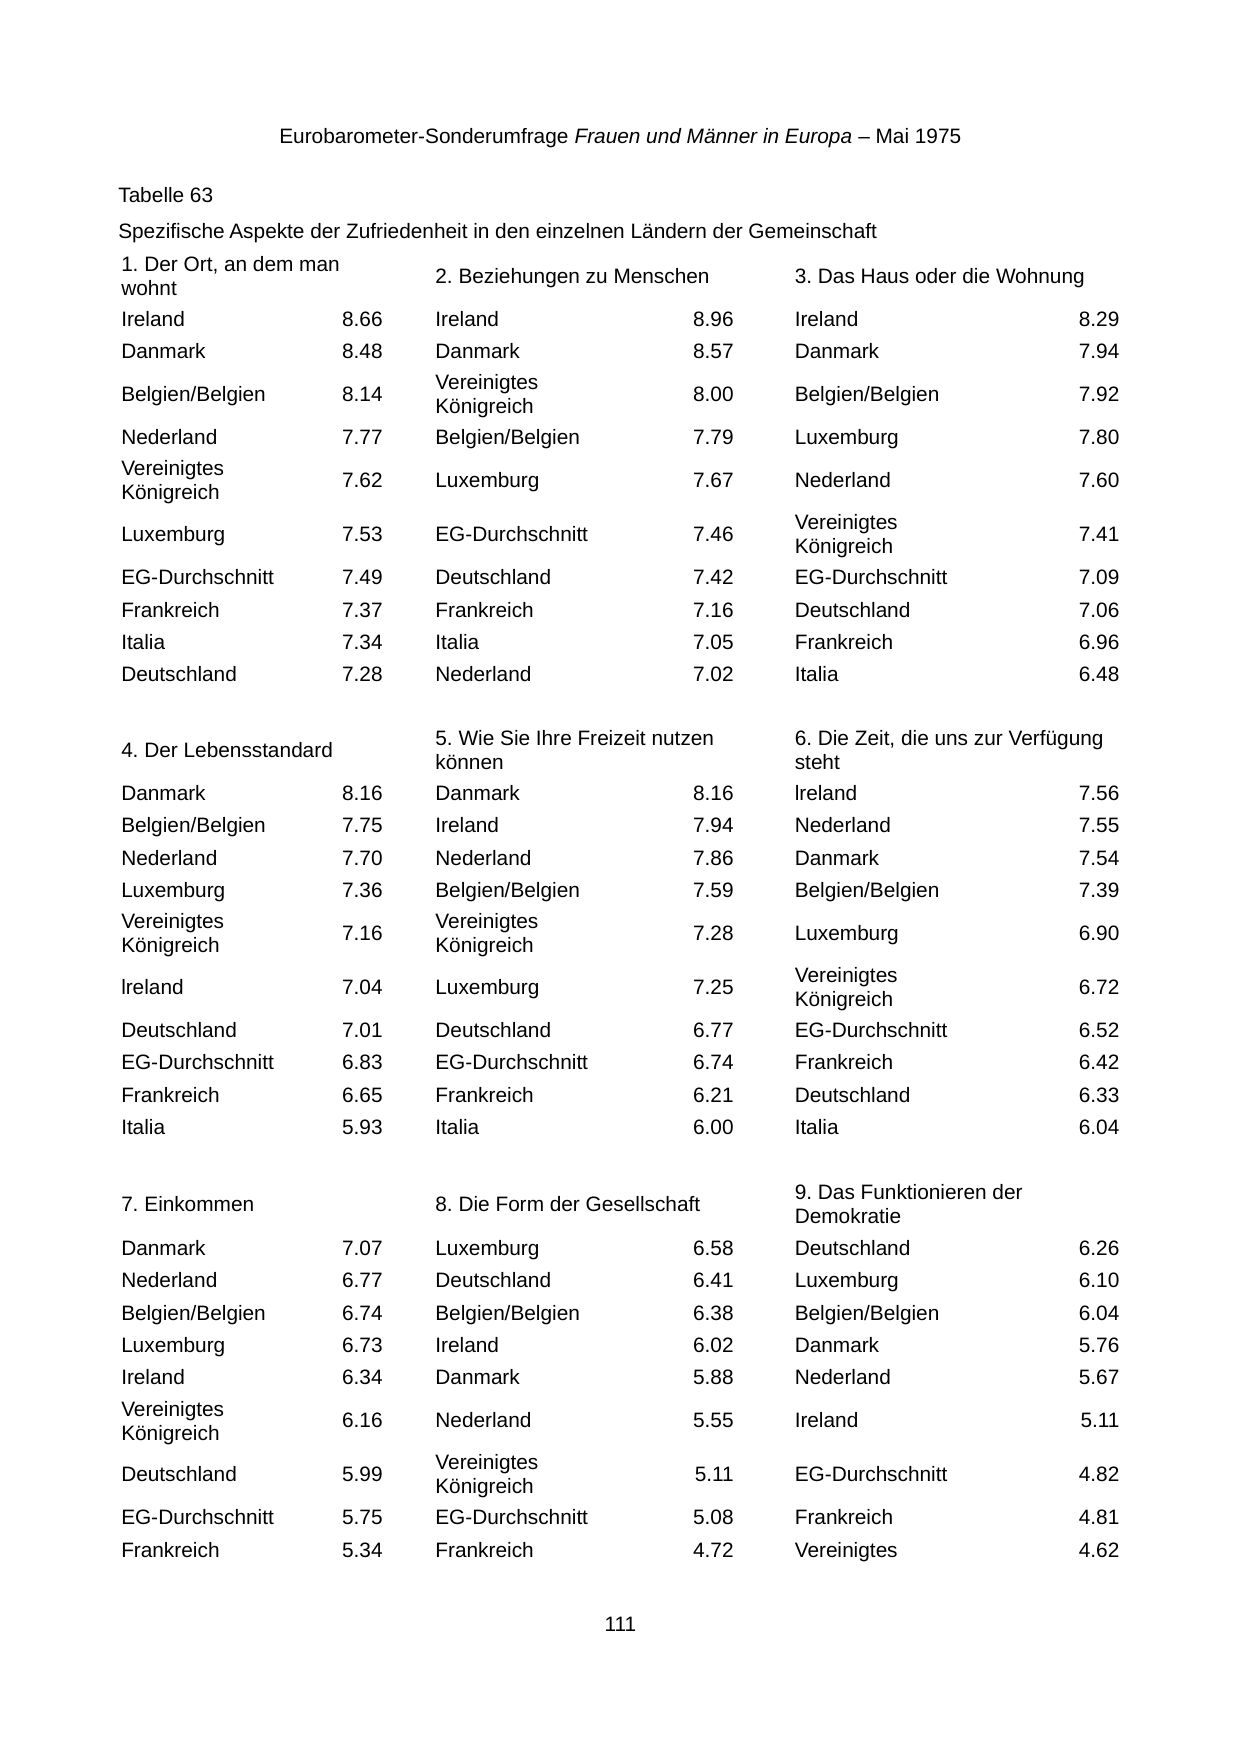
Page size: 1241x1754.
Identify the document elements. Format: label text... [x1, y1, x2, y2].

table_cell [385, 421, 432, 453]
table_cell EG-Durchschnitt [118, 561, 311, 593]
table_cell Vereinigtes Königreich [432, 906, 642, 960]
table_cell 6. Die Zeit, die uns zur Verfügung steht [792, 723, 1122, 777]
table_cell 7,54 [994, 841, 1122, 874]
table_cell Belgien/Belgien [118, 367, 311, 421]
table_cell Deutschland [792, 593, 994, 626]
table_cell Deutschland [432, 1014, 642, 1046]
table_cell Italia [792, 1111, 994, 1143]
table_cell [385, 809, 432, 841]
table_cell 6,21 [642, 1079, 736, 1111]
table_cell Danmark [118, 335, 311, 367]
table_cell 7,80 [994, 421, 1122, 453]
table_cell lreland [792, 777, 994, 809]
table_cell [385, 906, 432, 960]
table_cell lreland [118, 960, 311, 1014]
table_cell EG-Durchschnitt [792, 561, 994, 593]
table_cell Ireland [432, 303, 642, 335]
table_cell [385, 453, 432, 507]
table_cell 7,77 [311, 421, 385, 453]
table_cell Ireland [432, 809, 642, 841]
table_cell 5,08 [642, 1501, 736, 1533]
table_cell [385, 1176, 432, 1231]
table_cell Belgien/Belgien [432, 1296, 642, 1329]
table_cell 7,59 [642, 874, 736, 906]
table_cell [311, 1143, 385, 1176]
table_cell 7,39 [994, 874, 1122, 906]
table_cell Danmark [432, 777, 642, 809]
table_cell Nederland [792, 809, 994, 841]
table_cell Belgien/Belgien [792, 874, 994, 906]
table_cell 7,25 [642, 960, 736, 1014]
table_cell 5,11 [994, 1394, 1122, 1447]
table_cell [385, 1501, 432, 1533]
table_cell 7. Einkommen [118, 1176, 385, 1231]
table_cell Belgien/Belgien [792, 1296, 994, 1329]
table_cell Deutschland [792, 1079, 994, 1111]
table_header 1. Der Ort, an dem man wohnt [118, 249, 385, 302]
table_cell 7,75 [311, 809, 385, 841]
table_cell Luxemburg [432, 453, 642, 507]
table_cell [736, 723, 792, 777]
table_cell [736, 1014, 792, 1046]
table_cell Italia [118, 626, 311, 658]
table_cell [385, 561, 432, 593]
table_cell 6,00 [642, 1111, 736, 1143]
table_cell Luxemburg [118, 1329, 311, 1361]
table_cell Frankreich [118, 1533, 311, 1566]
table_cell [736, 809, 792, 841]
table_cell EG-Durchschnitt [118, 1046, 311, 1078]
table_cell 6,90 [994, 906, 1122, 960]
table_cell 7,86 [642, 841, 736, 874]
table_cell 8,16 [642, 777, 736, 809]
table_cell 6,96 [994, 626, 1122, 658]
table_cell [311, 690, 385, 723]
table_cell [385, 690, 432, 723]
table_cell [385, 723, 432, 777]
table_cell [385, 335, 432, 367]
table_cell [385, 593, 432, 626]
table_cell [385, 1329, 432, 1361]
table_cell 6,16 [311, 1394, 385, 1447]
table_cell 8,57 [642, 335, 736, 367]
table_cell [385, 367, 432, 421]
table_cell 6,26 [994, 1231, 1122, 1264]
table_cell [736, 1231, 792, 1264]
table_cell Frankreich [432, 1079, 642, 1111]
table_cell Vereinigtes Königreich [792, 507, 994, 561]
table_cell Luxemburg [792, 906, 994, 960]
table_cell [736, 1447, 792, 1501]
text Spezifische Aspekte der Zufriedenheit in den einzelnen Ländern der Gemeinschaft [118, 219, 1122, 243]
table_cell [994, 690, 1122, 723]
table_cell 4,81 [994, 1501, 1122, 1533]
table_cell Danmark [432, 335, 642, 367]
table_cell [118, 1143, 311, 1176]
table_cell Frankreich [792, 626, 994, 658]
table_cell 8,16 [311, 777, 385, 809]
table_cell [385, 1111, 432, 1143]
table_cell [736, 777, 792, 809]
table_cell 8. Die Form der Gesellschaft [432, 1176, 736, 1231]
table_cell [736, 960, 792, 1014]
table_cell 7,94 [642, 809, 736, 841]
table_cell Deutschland [792, 1231, 994, 1264]
table_cell 6,72 [994, 960, 1122, 1014]
table_cell 5,55 [642, 1394, 736, 1447]
table_cell Vereinigtes Königreich [118, 1394, 311, 1447]
table_cell Deutschland [432, 1264, 642, 1296]
table_cell Luxemburg [432, 960, 642, 1014]
table_cell 7,36 [311, 874, 385, 906]
table_cell 7,67 [642, 453, 736, 507]
table_cell [736, 593, 792, 626]
table_cell 5,67 [994, 1361, 1122, 1393]
table_cell 7,01 [311, 1014, 385, 1046]
table_cell Nederland [792, 453, 994, 507]
table_cell 5,34 [311, 1533, 385, 1566]
table_cell Vereinigtes [792, 1533, 994, 1566]
table_cell [736, 1533, 792, 1566]
table_cell Nederland [118, 1264, 311, 1296]
table_cell [385, 1296, 432, 1329]
table_cell 7,42 [642, 561, 736, 593]
table_cell Ireland [792, 1394, 994, 1447]
table_cell Belgien/Belgien [792, 367, 994, 421]
table_cell [736, 1111, 792, 1143]
table_cell Italia [118, 1111, 311, 1143]
table_cell [385, 1394, 432, 1447]
table_cell [736, 1046, 792, 1078]
table_cell Danmark [118, 1231, 311, 1264]
table_cell 6,74 [642, 1046, 736, 1078]
table_cell Ireland [118, 1361, 311, 1393]
table_cell [385, 1014, 432, 1046]
table_cell 5,93 [311, 1111, 385, 1143]
table_cell 7,28 [642, 906, 736, 960]
table_cell 7,70 [311, 841, 385, 874]
table_cell 6,04 [994, 1296, 1122, 1329]
table_cell 5. Wie Sie Ihre Freizeit nutzen können [432, 723, 736, 777]
table_cell 7,16 [642, 593, 736, 626]
table_cell Nederland [118, 421, 311, 453]
table_cell [736, 841, 792, 874]
table_cell Luxemburg [792, 421, 994, 453]
table_cell [994, 1143, 1122, 1176]
table_cell EG-Durchschnitt [432, 1046, 642, 1078]
table_cell Vereinigtes Königreich [118, 453, 311, 507]
table_cell [736, 1501, 792, 1533]
table_cell [736, 367, 792, 421]
table_cell 6,65 [311, 1079, 385, 1111]
table_cell 7,16 [311, 906, 385, 960]
table_cell 5,11 [642, 1447, 736, 1501]
table_cell 7,02 [642, 658, 736, 690]
table_cell [385, 1143, 432, 1176]
table_cell 7,79 [642, 421, 736, 453]
table_header 3. Das Haus oder die Wohnung [792, 249, 1122, 302]
table_cell Frankreich [432, 593, 642, 626]
table_cell 7,55 [994, 809, 1122, 841]
table_cell 6,04 [994, 1111, 1122, 1143]
table_cell Deutschland [118, 1014, 311, 1046]
table_cell 6,52 [994, 1014, 1122, 1046]
table_cell [736, 421, 792, 453]
table_cell Belgien/Belgien [432, 421, 642, 453]
table_cell 7,04 [311, 960, 385, 1014]
table_cell Frankreich [118, 593, 311, 626]
table_cell Deutschland [432, 561, 642, 593]
table_cell 4,62 [994, 1533, 1122, 1566]
table_cell [736, 1143, 792, 1176]
table_cell [736, 658, 792, 690]
table_cell Luxemburg [118, 507, 311, 561]
table_cell Frankreich [792, 1046, 994, 1078]
table_cell [642, 1143, 736, 1176]
table_cell 6,38 [642, 1296, 736, 1329]
table_cell 7,09 [994, 561, 1122, 593]
table_cell EG-Durchschnitt [118, 1501, 311, 1533]
table_cell Vereinigtes Königreich [432, 367, 642, 421]
table_cell 6,10 [994, 1264, 1122, 1296]
table_cell 7,07 [311, 1231, 385, 1264]
table_cell [792, 1143, 994, 1176]
table_cell Danmark [792, 1329, 994, 1361]
table_cell [736, 1176, 792, 1231]
table_cell [736, 1296, 792, 1329]
table_cell Frankreich [792, 1501, 994, 1533]
table_cell Vereinigtes Königreich [792, 960, 994, 1014]
table_cell Deutschland [118, 1447, 311, 1501]
table_cell [118, 690, 311, 723]
table_cell 7,37 [311, 593, 385, 626]
table_cell Belgien/Belgien [118, 1296, 311, 1329]
table_cell 7,92 [994, 367, 1122, 421]
table_cell Nederland [432, 1394, 642, 1447]
table_cell 7,60 [994, 453, 1122, 507]
table_cell 9. Das Funktionieren der Demokratie [792, 1176, 1122, 1231]
table_cell [385, 1361, 432, 1393]
table_cell 7,28 [311, 658, 385, 690]
table_cell 8,96 [642, 303, 736, 335]
table_cell [736, 1329, 792, 1361]
table_cell [385, 1264, 432, 1296]
table_cell 7,05 [642, 626, 736, 658]
table_cell [642, 690, 736, 723]
table_cell 7,53 [311, 507, 385, 561]
table_cell Nederland [432, 658, 642, 690]
table_header [736, 249, 792, 302]
table_cell [385, 777, 432, 809]
table_cell Belgien/Belgien [432, 874, 642, 906]
table_cell EG-Durchschnitt [792, 1014, 994, 1046]
table_cell Luxemburg [118, 874, 311, 906]
table_cell Ireland [792, 303, 994, 335]
table_cell Nederland [118, 841, 311, 874]
table_cell 6,33 [994, 1079, 1122, 1111]
table_cell [385, 874, 432, 906]
table_cell [736, 906, 792, 960]
table_cell [736, 561, 792, 593]
table_cell 8,29 [994, 303, 1122, 335]
table_cell 6,83 [311, 1046, 385, 1078]
table_header 2. Beziehungen zu Menschen [432, 249, 736, 302]
table_cell [385, 658, 432, 690]
table_cell EG-Durchschnitt [432, 507, 642, 561]
table_cell 6,58 [642, 1231, 736, 1264]
table_cell 5,99 [311, 1447, 385, 1501]
table_cell [385, 1046, 432, 1078]
table_cell [736, 690, 792, 723]
table_cell 6,48 [994, 658, 1122, 690]
table_cell [736, 1394, 792, 1447]
table_cell Frankreich [432, 1533, 642, 1566]
table_cell Italia [792, 658, 994, 690]
table_cell Ireland [432, 1329, 642, 1361]
table_cell Danmark [792, 841, 994, 874]
table_cell Danmark [432, 1361, 642, 1393]
table_cell 6,77 [311, 1264, 385, 1296]
table_cell Belgien/Belgien [118, 809, 311, 841]
table_cell 8,66 [311, 303, 385, 335]
table_cell Ireland [118, 303, 311, 335]
table_cell [385, 507, 432, 561]
table_cell 7,06 [994, 593, 1122, 626]
table_cell 7,49 [311, 561, 385, 593]
table_cell [385, 841, 432, 874]
table_cell Vereinigtes Königreich [118, 906, 311, 960]
table_cell Nederland [432, 841, 642, 874]
table_cell Luxemburg [432, 1231, 642, 1264]
table_cell 6,02 [642, 1329, 736, 1361]
table_cell 5,88 [642, 1361, 736, 1393]
table_cell [736, 1079, 792, 1111]
table_cell 8,48 [311, 335, 385, 367]
table_cell [385, 1447, 432, 1501]
text Tabelle 63 [118, 183, 1122, 207]
table_cell [736, 303, 792, 335]
table_cell Vereinigtes Königreich [432, 1447, 642, 1501]
table_cell 7,94 [994, 335, 1122, 367]
table_cell [736, 453, 792, 507]
table_cell 6,34 [311, 1361, 385, 1393]
table_cell [432, 1143, 642, 1176]
table_cell EG-Durchschnitt [792, 1447, 994, 1501]
table_cell Italia [432, 626, 642, 658]
table_cell 7,34 [311, 626, 385, 658]
table_cell 6,41 [642, 1264, 736, 1296]
table_cell 7,56 [994, 777, 1122, 809]
table_cell [385, 1231, 432, 1264]
table_cell [385, 303, 432, 335]
table_cell EG-Durchschnitt [432, 1501, 642, 1533]
table_cell 7,41 [994, 507, 1122, 561]
table_cell [385, 626, 432, 658]
table_cell [385, 960, 432, 1014]
table_cell [736, 335, 792, 367]
table_cell 5,76 [994, 1329, 1122, 1361]
table_cell 6,74 [311, 1296, 385, 1329]
table_cell 7,46 [642, 507, 736, 561]
table_cell 6,42 [994, 1046, 1122, 1078]
table_cell Luxemburg [792, 1264, 994, 1296]
table_cell Danmark [118, 777, 311, 809]
table_cell Danmark [792, 335, 994, 367]
table_cell 4. Der Lebensstandard [118, 723, 385, 777]
table_cell Nederland [792, 1361, 994, 1393]
table_cell 4,72 [642, 1533, 736, 1566]
table_cell 8,14 [311, 367, 385, 421]
table_cell [736, 874, 792, 906]
table_cell 7,62 [311, 453, 385, 507]
table_cell [385, 1079, 432, 1111]
table_header [385, 249, 432, 302]
table_cell [736, 507, 792, 561]
table_cell 6,77 [642, 1014, 736, 1046]
table_cell Italia [432, 1111, 642, 1143]
table_cell Frankreich [118, 1079, 311, 1111]
table_cell Deutschland [118, 658, 311, 690]
table_cell [736, 626, 792, 658]
table_cell 4,82 [994, 1447, 1122, 1501]
table_cell [736, 1264, 792, 1296]
table_cell 6,73 [311, 1329, 385, 1361]
table_cell [736, 1361, 792, 1393]
table_cell 5,75 [311, 1501, 385, 1533]
table_cell [385, 1533, 432, 1566]
table_cell [432, 690, 642, 723]
table_cell [792, 690, 994, 723]
table_cell 8,00 [642, 367, 736, 421]
